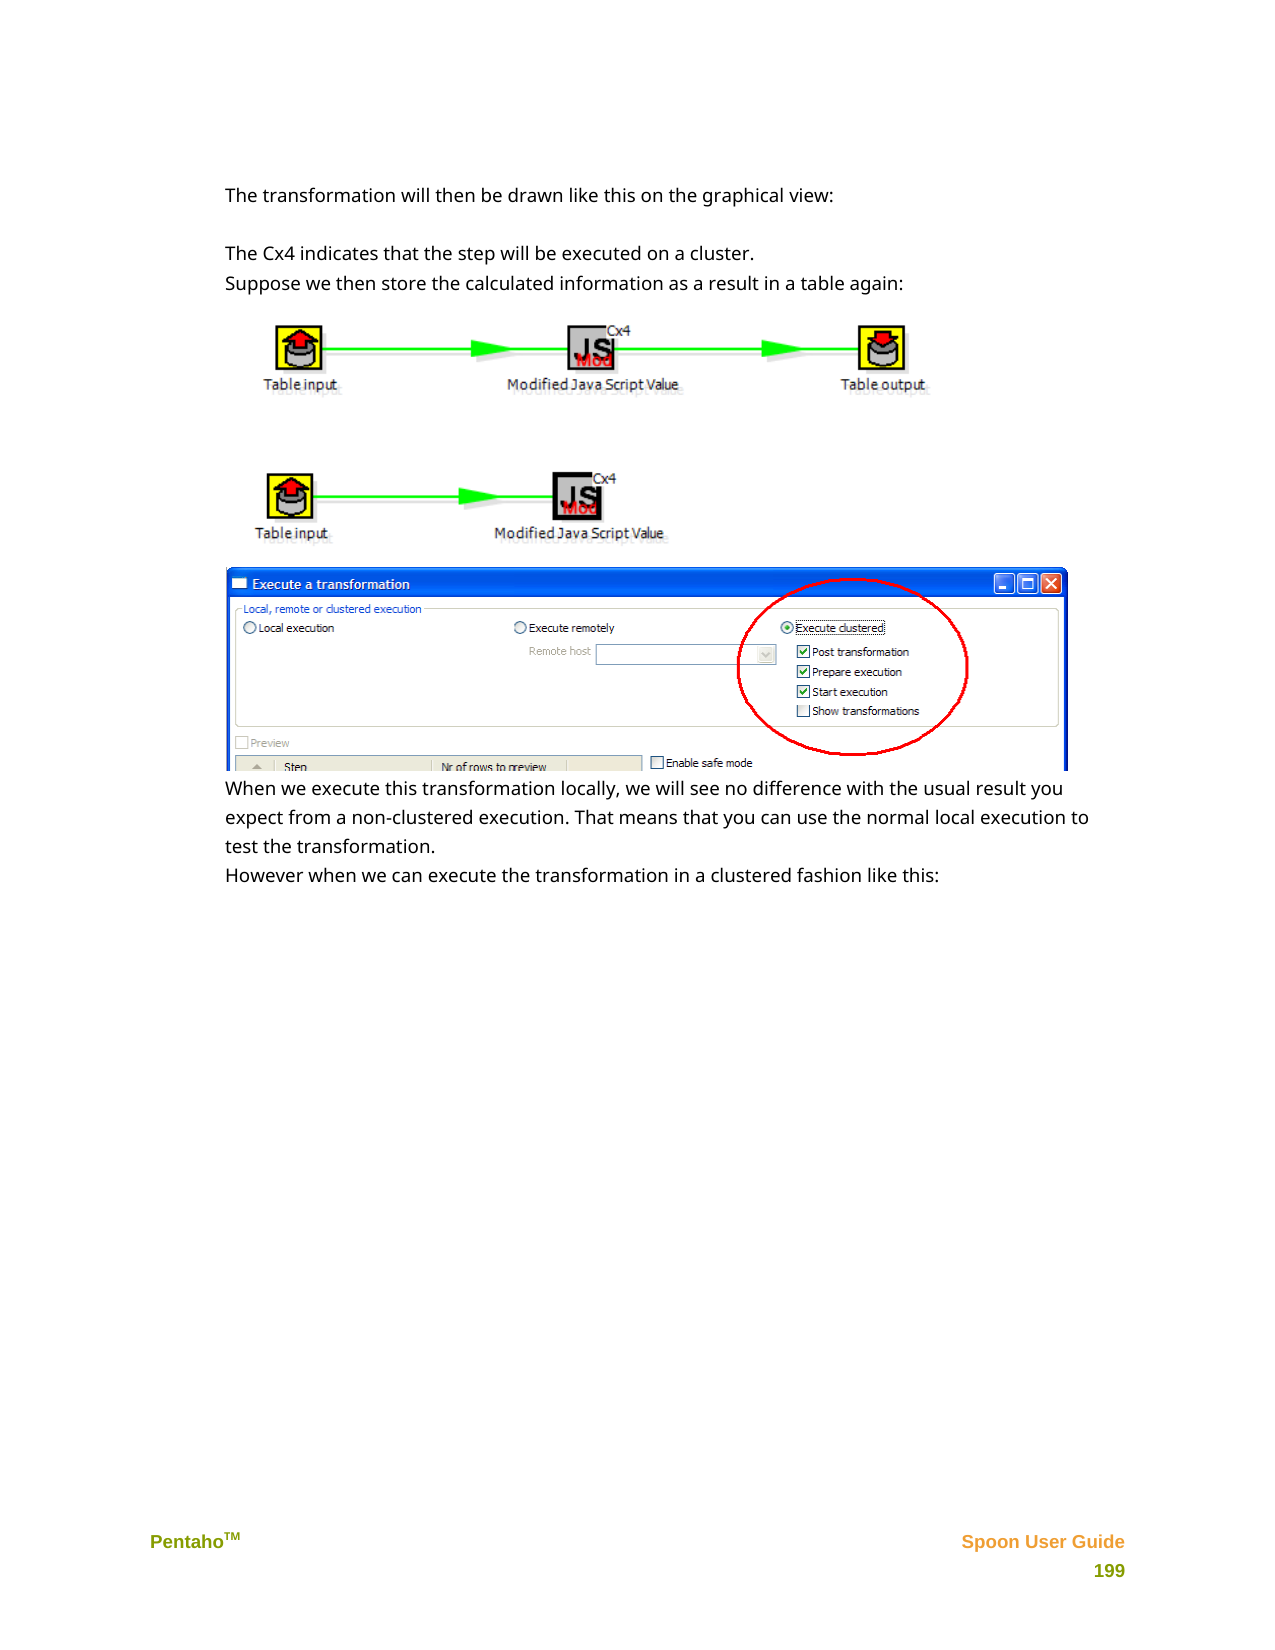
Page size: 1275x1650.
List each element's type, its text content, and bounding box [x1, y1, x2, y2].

text Suppose we then store the calculated information as a result in a table again: [225, 267, 1125, 296]
text However when we can execute the transformation in a clustered fashion like this: [225, 859, 1125, 888]
text The Cx4 indicates that the step will be executed on a cluster. [225, 237, 1125, 267]
text When we execute this transformation locally, we will see no difference with the usual result you expect from a non-clustered execution. That means that you can use the normal local execution to test the transformation. [225, 296, 1125, 859]
text The transformation will then be drawn like this on the graphical view: [225, 179, 1125, 208]
